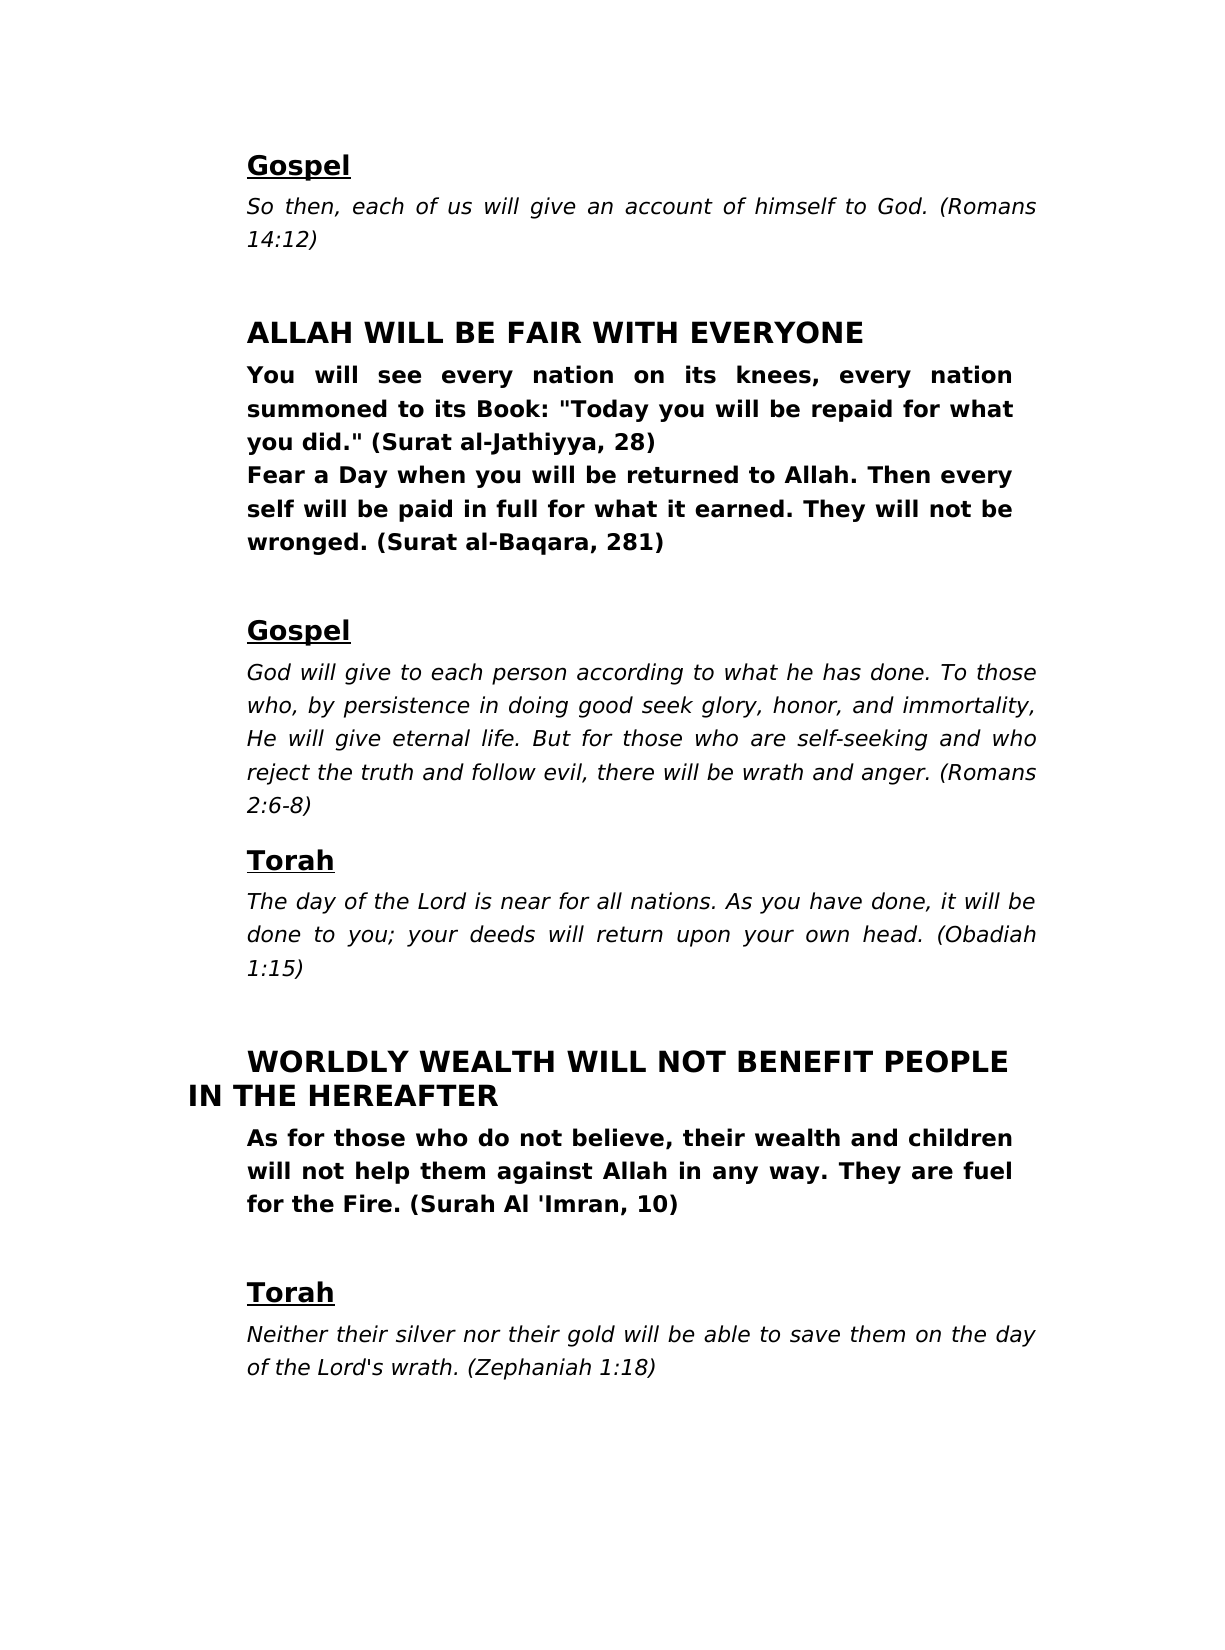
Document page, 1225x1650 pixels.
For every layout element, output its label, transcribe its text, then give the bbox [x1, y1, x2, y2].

text You will see every nation on its knees, every nation summoned to its Book: "Today you will be repaid for what you did." (Surat al-Jathiyya, 28) [247, 357, 1014, 457]
text Fear a Day when you will be returned to Allah. Then every self will be paid in full for what it earned. They will not be wronged. (Surat al-Baqara, 281) [247, 457, 1014, 557]
text As for those who do not believe, their wealth and children will not help them against Allah in any way. They are fuel for the Fire. (Surah Al 'Imran, 10) [247, 1119, 1014, 1219]
subtitle Gospel [187, 615, 1037, 647]
text The day of the Lord is near for all nations. As you have done, it will be done to you; your deeds will return upon your own head. (Obadiah 1:15) [247, 883, 1037, 983]
text So then, each of us will give an account of himself to God. (Romans 14:12) [247, 188, 1037, 254]
subtitle WORLDLY WEALTH WILL NOT BENEFIT PEOPLE IN THE HEREAFTER [187, 1045, 1037, 1113]
subtitle Torah [187, 1278, 1037, 1309]
text God will give to each person according to what he has done. To those who, by persistence in doing good seek glory, honor, and immortality, He will give eternal life. But for those who are self-seeking and who reject the truth and follow evil, there will be wrath and anger. (Romans 2:6-8) [247, 653, 1037, 820]
subtitle Gospel [187, 150, 1037, 182]
text Neither their silver nor their gold will be able to save them on the day of the Lord's wrath. (Zephaniah 1:18) [247, 1315, 1037, 1382]
subtitle Torah [187, 845, 1037, 876]
subtitle ALLAH WILL BE FAIR WITH EVERYONE [187, 317, 1037, 351]
